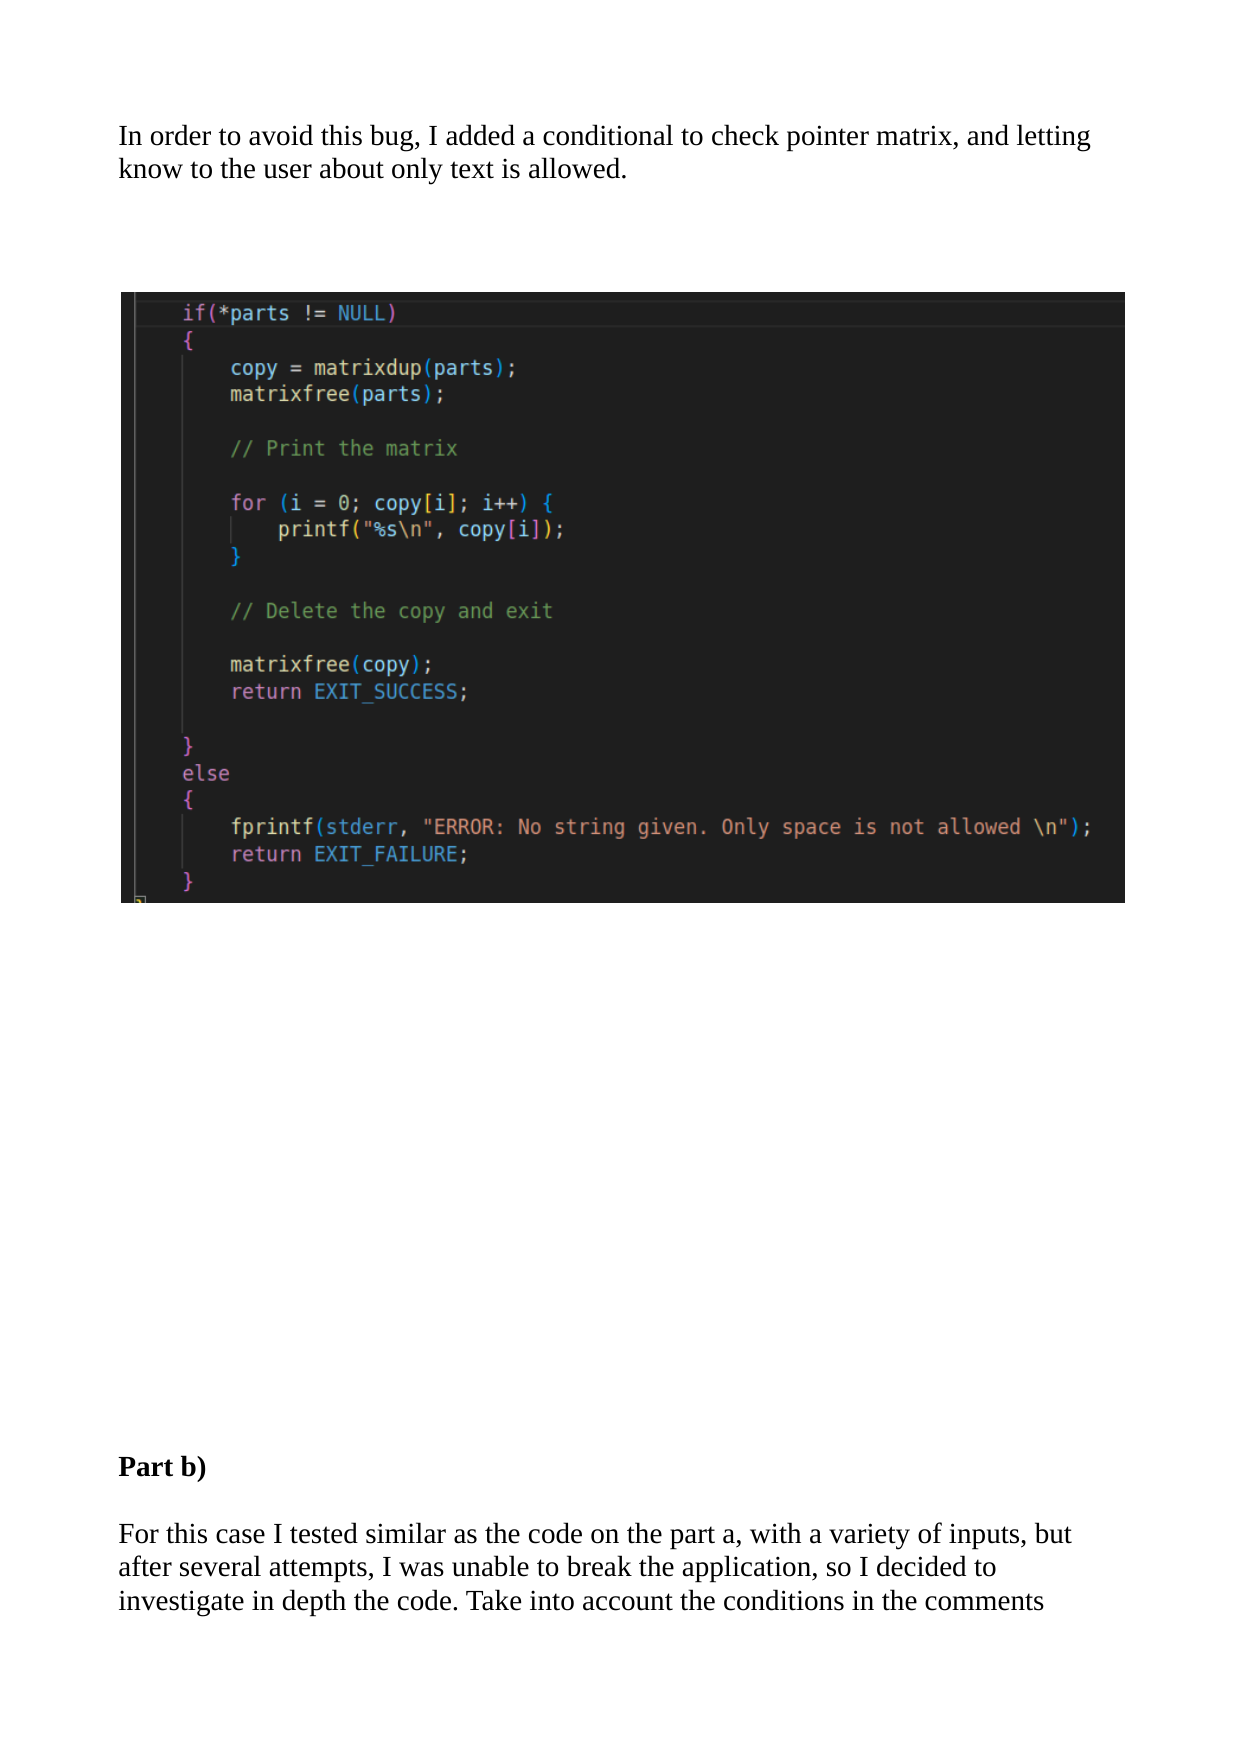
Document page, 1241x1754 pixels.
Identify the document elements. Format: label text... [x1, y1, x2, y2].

text In order to avoid this bug, I added a conditional to check pointer matrix, and letting know to the user about only text is allowed. [118, 118, 1122, 286]
picture [121, 292, 1125, 903]
text Part b) For this case I tested similar as the code on the part a, with a variety of inputs, but after several attempts, I was unable to break the application, so I decided to investigate in depth the code. Take into account the conditions in the comments [118, 1449, 1122, 1617]
